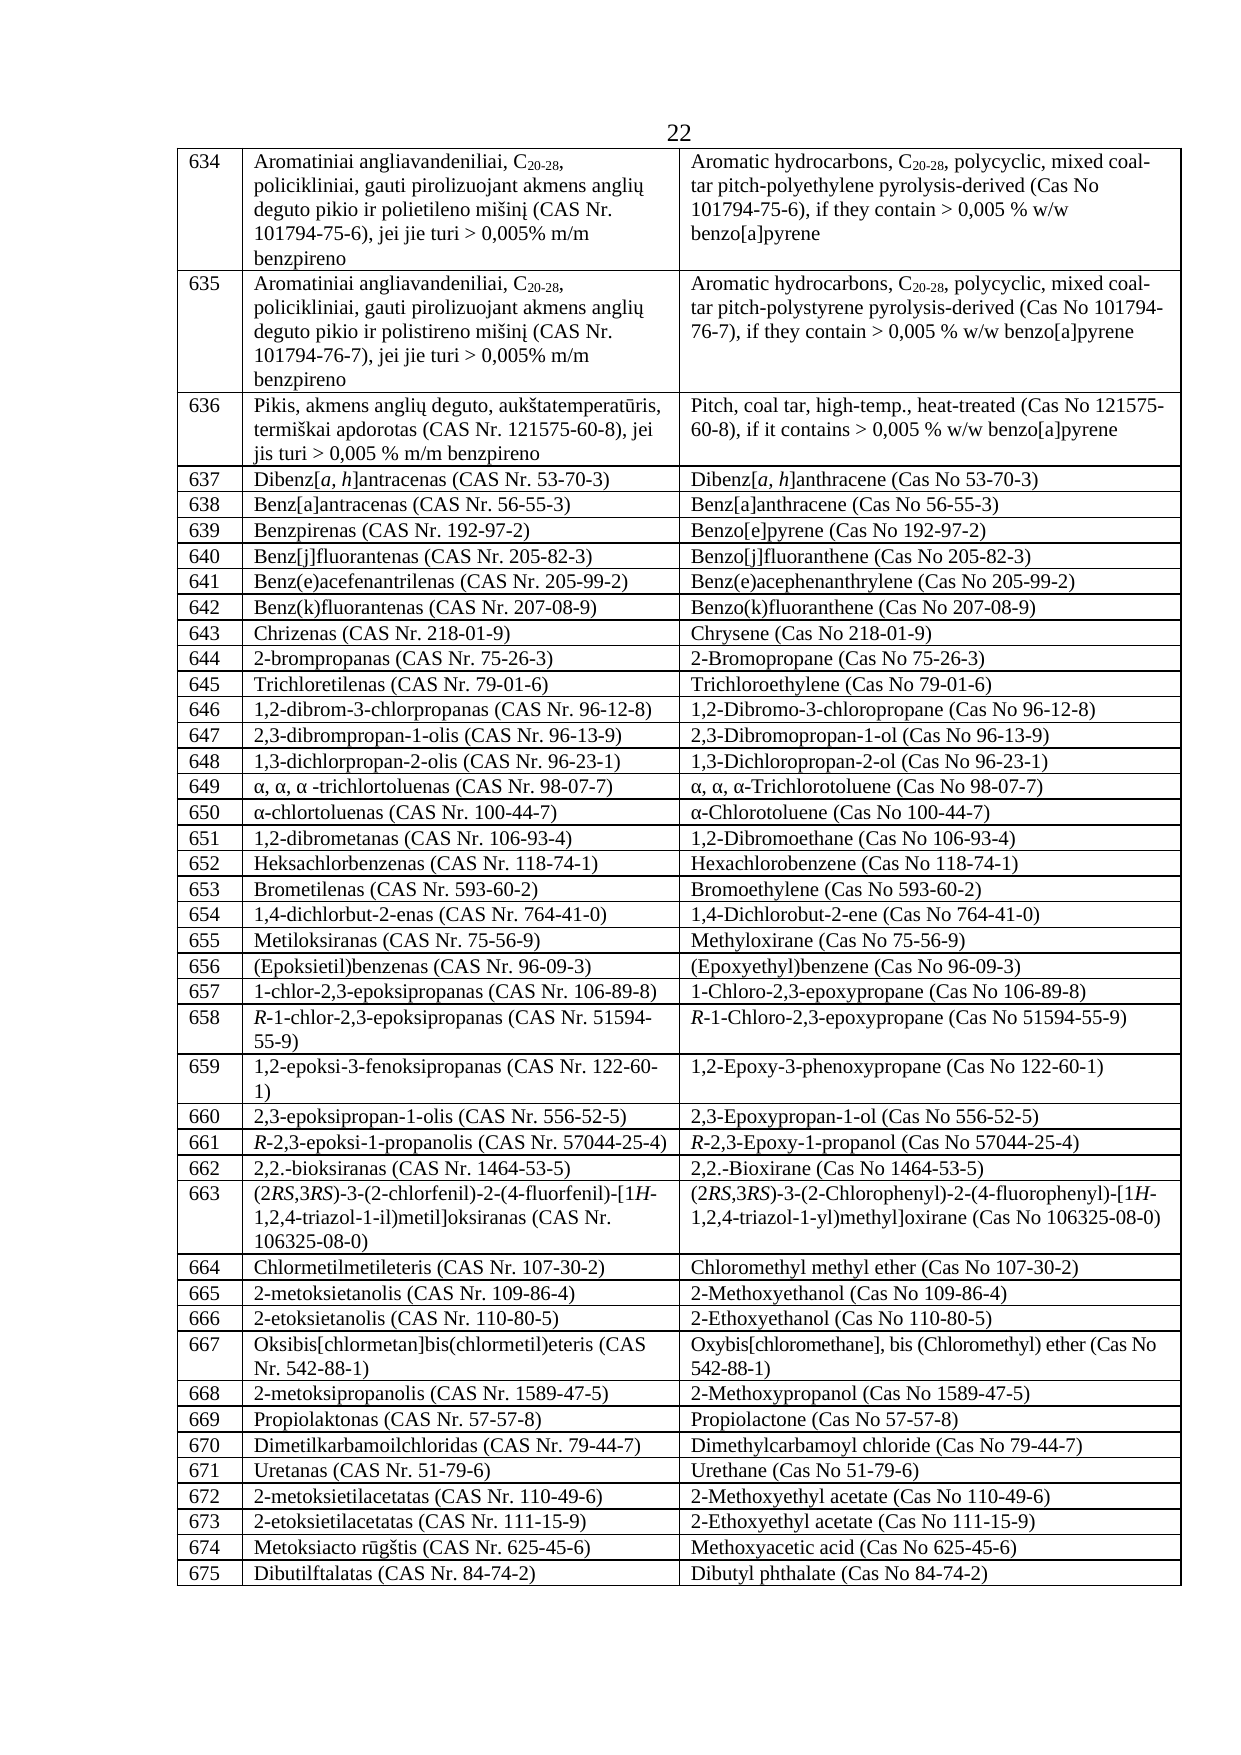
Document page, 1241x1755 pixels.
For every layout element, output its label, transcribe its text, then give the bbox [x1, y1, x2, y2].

table_cell (Epoksietil)benzenas (CAS Nr. 96-09-3) [243, 954, 679, 978]
table_cell 652 [178, 851, 242, 875]
table_cell 663 [178, 1181, 242, 1253]
table_cell 656 [178, 954, 242, 978]
table_cell R-2,3-Epoxy-1-propanol (Cas No 57044-25-4) [680, 1130, 1180, 1154]
table_cell 643 [178, 621, 242, 644]
table_cell 1,2-dibrom-3-chlorpropanas (CAS Nr. 96-12-8) [243, 697, 679, 721]
table_cell 657 [178, 979, 242, 1003]
table_cell Benzpirenas (CAS Nr. 192-97-2) [243, 518, 679, 542]
table_cell 2-metoksietanolis (CAS Nr. 109-86-4) [243, 1281, 679, 1304]
table_cell 665 [178, 1281, 242, 1304]
table_cell 651 [178, 826, 242, 849]
table_cell 2-Bromopropane (Cas No 75-26-3) [680, 646, 1180, 670]
table_cell 634 [178, 149, 242, 269]
table_cell R-2,3-epoksi-1-propanolis (CAS Nr. 57044-25-4) [243, 1130, 679, 1154]
table_cell 639 [178, 518, 242, 542]
table_cell 672 [178, 1484, 242, 1508]
table_cell Dimethylcarbamoyl chloride (Cas No 79-44-7) [680, 1433, 1180, 1457]
table_cell 1,2-Epoxy-3-phenoxypropane (Cas No 122-60-1) [680, 1055, 1180, 1103]
table_cell 2-Ethoxyethanol (Cas No 110-80-5) [680, 1306, 1180, 1330]
table_cell Benz[a]anthracene (Cas No 56-55-3) [680, 492, 1180, 516]
table_cell 666 [178, 1306, 242, 1330]
table_cell 1,3-dichlorpropan-2-olis (CAS Nr. 96-23-1) [243, 749, 679, 773]
table_cell Metoksiacto rūgštis (CAS Nr. 625-45-6) [243, 1535, 679, 1559]
table_cell R-1-chlor-2,3-epoksipropanas (CAS Nr. 51594-55-9) [243, 1005, 679, 1053]
table_cell 637 [178, 467, 242, 491]
table_cell 658 [178, 1005, 242, 1053]
table_cell 645 [178, 672, 242, 696]
table_cell 2,3-dibrompropan-1-olis (CAS Nr. 96-13-9) [243, 723, 679, 747]
table_cell Methyloxirane (Cas No 75-56-9) [680, 928, 1180, 952]
table_cell Benz[j]fluorantenas (CAS Nr. 205-82-3) [243, 544, 679, 568]
table_cell Propiolactone (Cas No 57-57-8) [680, 1407, 1180, 1431]
table_cell Aromatiniai angliavandeniliai, C20-28, policikliniai, gauti pirolizuojant akmens anglių deguto pikio ir polietileno mišinį (CAS Nr. 101794-75-6), jei jie turi > 0,005% m/m benzpireno [243, 149, 679, 269]
table_cell 2,3-Dibromopropan-1-ol (Cas No 96-13-9) [680, 723, 1180, 747]
table_cell 1,2-Dibromo-3-chloropropane (Cas No 96-12-8) [680, 697, 1180, 721]
table_cell 664 [178, 1255, 242, 1279]
table_cell α, α, α-Trichlorotoluene (Cas No 98-07-7) [680, 774, 1180, 798]
table_cell 1,2-Dibromoethane (Cas No 106-93-4) [680, 826, 1180, 849]
table_cell Benz[a]antracenas (CAS Nr. 56-55-3) [243, 492, 679, 516]
table_cell 642 [178, 595, 242, 619]
table_cell Heksachlorbenzenas (CAS Nr. 118-74-1) [243, 851, 679, 875]
table_cell 2-brompropanas (CAS Nr. 75-26-3) [243, 646, 679, 670]
table_cell (Epoxyethyl)benzene (Cas No 96-09-3) [680, 954, 1180, 978]
table_cell 641 [178, 569, 242, 593]
table_cell 669 [178, 1407, 242, 1431]
table_cell 2-Methoxyethyl acetate (Cas No 110-49-6) [680, 1484, 1180, 1508]
table_cell Brometilenas (CAS Nr. 593-60-2) [243, 877, 679, 901]
table_cell 635 [178, 271, 242, 391]
table_cell 2,2.-bioksiranas (CAS Nr. 1464-53-5) [243, 1156, 679, 1179]
table_cell Pikis, akmens anglių deguto, aukštatemperatūris, termiškai apdorotas (CAS Nr. 121575-60-8), jei jis turi > 0,005 % m/m benzpireno [243, 393, 679, 465]
table_cell Chrysene (Cas No 218-01-9) [680, 621, 1180, 644]
table_cell 1-chlor-2,3-epoksipropanas (CAS Nr. 106-89-8) [243, 979, 679, 1003]
table_cell 670 [178, 1433, 242, 1457]
table_cell Urethane (Cas No 51-79-6) [680, 1458, 1180, 1482]
table_cell 1,4-dichlorbut-2-enas (CAS Nr. 764-41-0) [243, 902, 679, 926]
table_cell Benz(e)acefenantrilenas (CAS Nr. 205-99-2) [243, 569, 679, 593]
table_cell 649 [178, 774, 242, 798]
table_cell 653 [178, 877, 242, 901]
table_cell α, α, α -trichlortoluenas (CAS Nr. 98-07-7) [243, 774, 679, 798]
table_cell 674 [178, 1535, 242, 1559]
table_cell 673 [178, 1510, 242, 1533]
table_cell 2,2.-Bioxirane (Cas No 1464-53-5) [680, 1156, 1180, 1179]
table_cell 640 [178, 544, 242, 568]
table_cell Benzo[j]fluoranthene (Cas No 205-82-3) [680, 544, 1180, 568]
table_cell Aromatic hydrocarbons, C20-28, polycyclic, mixed coal-tar pitch-polyethylene pyrolysis-derived (Cas No 101794-75-6), if they contain > 0,005 % w/w benzo[a]pyrene [680, 149, 1180, 269]
table_cell 2-Ethoxyethyl acetate (Cas No 111-15-9) [680, 1510, 1180, 1533]
table_cell 1,4-Dichlorobut-2-ene (Cas No 764-41-0) [680, 902, 1180, 926]
table_cell 2-metoksipropanolis (CAS Nr. 1589-47-5) [243, 1381, 679, 1405]
table_cell Metiloksiranas (CAS Nr. 75-56-9) [243, 928, 679, 952]
table_cell Hexachlorobenzene (Cas No 118-74-1) [680, 851, 1180, 875]
table_cell α-Chlorotoluene (Cas No 100-44-7) [680, 800, 1180, 824]
table_cell 667 [178, 1332, 242, 1380]
table_cell Dimetilkarbamoilchloridas (CAS Nr. 79-44-7) [243, 1433, 679, 1457]
table_cell Dibutyl phthalate (Cas No 84-74-2) [680, 1561, 1180, 1585]
table_cell 2,3-Epoxypropan-1-ol (Cas No 556-52-5) [680, 1104, 1180, 1128]
table_cell Benzo[e]pyrene (Cas No 192-97-2) [680, 518, 1180, 542]
table_cell Bromoethylene (Cas No 593-60-2) [680, 877, 1180, 901]
table_cell Dibenz[a, h]antracenas (CAS Nr. 53-70-3) [243, 467, 679, 491]
table_cell Aromatiniai angliavandeniliai, C20-28, policikliniai, gauti pirolizuojant akmens anglių deguto pikio ir polistireno mišinį (CAS Nr. 101794-76-7), jei jie turi > 0,005% m/m benzpireno [243, 271, 679, 391]
table_cell Chlormetilmetileteris (CAS Nr. 107-30-2) [243, 1255, 679, 1279]
table_cell Trichloroethylene (Cas No 79-01-6) [680, 672, 1180, 696]
table_cell α-chlortoluenas (CAS Nr. 100-44-7) [243, 800, 679, 824]
table_cell Dibutilftalatas (CAS Nr. 84-74-2) [243, 1561, 679, 1585]
table_cell 638 [178, 492, 242, 516]
table_cell Aromatic hydrocarbons, C20-28, polycyclic, mixed coal-tar pitch-polystyrene pyrolysis-derived (Cas No 101794-76-7), if they contain > 0,005 % w/w benzo[a]pyrene [680, 271, 1180, 391]
table_cell 647 [178, 723, 242, 747]
table_cell 648 [178, 749, 242, 773]
table_cell Pitch, coal tar, high-temp., heat-treated (Cas No 121575-60-8), if it contains > 0,005 % w/w benzo[a]pyrene [680, 393, 1180, 465]
table_cell 655 [178, 928, 242, 952]
table_cell 2-Methoxyethanol (Cas No 109-86-4) [680, 1281, 1180, 1304]
table_cell 675 [178, 1561, 242, 1585]
table_cell (2RS,3RS)-3-(2-chlorfenil)-2-(4-fluorfenil)-[1H-1,2,4-triazol-1-il)metil]oksiranas (CAS Nr. 106325-08-0) [243, 1181, 679, 1253]
table_cell Chrizenas (CAS Nr. 218-01-9) [243, 621, 679, 644]
table_cell Methoxyacetic acid (Cas No 625-45-6) [680, 1535, 1180, 1559]
table_cell Trichloretilenas (CAS Nr. 79-01-6) [243, 672, 679, 696]
table_cell 671 [178, 1458, 242, 1482]
table_cell (2RS,3RS)-3-(2-Chlorophenyl)-2-(4-fluorophenyl)-[1H-1,2,4-triazol-1-yl)methyl]oxirane (Cas No 106325-08-0) [680, 1181, 1180, 1253]
table_cell 650 [178, 800, 242, 824]
table_cell 2-Methoxypropanol (Cas No 1589-47-5) [680, 1381, 1180, 1405]
table_cell 661 [178, 1130, 242, 1154]
table_cell 1,3-Dichloropropan-2-ol (Cas No 96-23-1) [680, 749, 1180, 773]
table_cell Benz(e)acephenanthrylene (Cas No 205-99-2) [680, 569, 1180, 593]
table_cell 2,3-epoksipropan-1-olis (CAS Nr. 556-52-5) [243, 1104, 679, 1128]
table_cell 662 [178, 1156, 242, 1179]
table_cell Oksibis[chlormetan]bis(chlormetil)eteris (CAS Nr. 542-88-1) [243, 1332, 679, 1380]
table_cell Benzo(k)fluoranthene (Cas No 207-08-9) [680, 595, 1180, 619]
table_cell 2-metoksietilacetatas (CAS Nr. 110-49-6) [243, 1484, 679, 1508]
table_cell 2-etoksietanolis (CAS Nr. 110-80-5) [243, 1306, 679, 1330]
table_cell 646 [178, 697, 242, 721]
table_cell 1,2-dibrometanas (CAS Nr. 106-93-4) [243, 826, 679, 849]
table_cell 668 [178, 1381, 242, 1405]
table_cell Benz(k)fluorantenas (CAS Nr. 207-08-9) [243, 595, 679, 619]
table_cell 1-Chloro-2,3-epoxypropane (Cas No 106-89-8) [680, 979, 1180, 1003]
table_cell Uretanas (CAS Nr. 51-79-6) [243, 1458, 679, 1482]
table_cell 1,2-epoksi-3-fenoksipropanas (CAS Nr. 122-60-1) [243, 1055, 679, 1103]
table_cell 2-etoksietilacetatas (CAS Nr. 111-15-9) [243, 1510, 679, 1533]
table_cell 636 [178, 393, 242, 465]
table_cell Oxybis[chloromethane], bis (Chloromethyl) ether (Cas No 542-88-1) [680, 1332, 1180, 1380]
table_cell 654 [178, 902, 242, 926]
table_cell Dibenz[a, h]anthracene (Cas No 53-70-3) [680, 467, 1180, 491]
table_cell R-1-Chloro-2,3-epoxypropane (Cas No 51594-55-9) [680, 1005, 1180, 1053]
table_cell 644 [178, 646, 242, 670]
table_cell 659 [178, 1055, 242, 1103]
table_cell 660 [178, 1104, 242, 1128]
table_cell Chloromethyl methyl ether (Cas No 107-30-2) [680, 1255, 1180, 1279]
table_cell Propiolaktonas (CAS Nr. 57-57-8) [243, 1407, 679, 1431]
